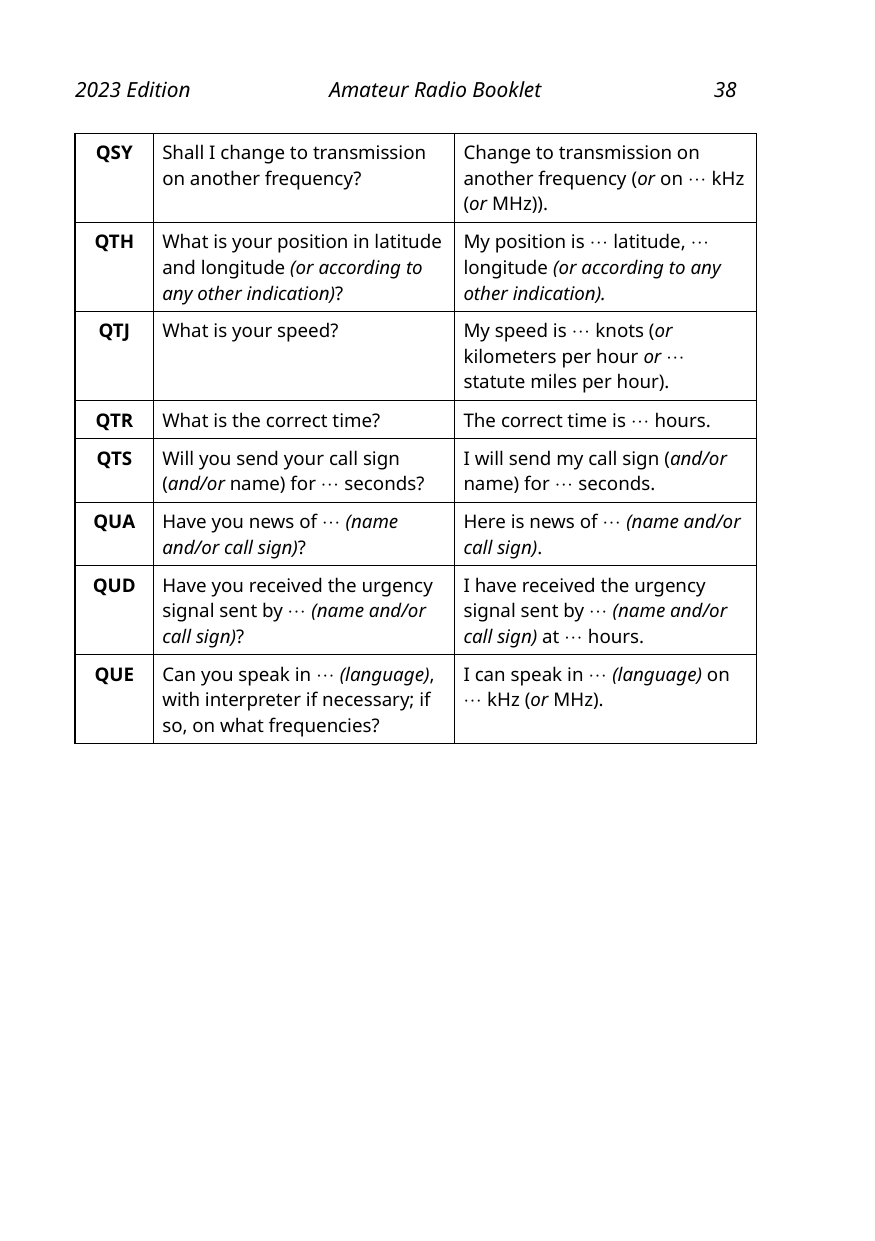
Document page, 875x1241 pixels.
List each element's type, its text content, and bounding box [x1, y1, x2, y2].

table_cell QUE [76, 655, 153, 743]
table_cell I have received the urgency signal sent by  (name and/or call sign) at  hours. [455, 566, 756, 654]
table_cell What is your position in latitude and longitude (or according to any other indication)? [154, 223, 454, 311]
table_cell I can speak in  (language) on  kHz (or MHz). [455, 655, 756, 743]
table_cell What is your speed? [154, 312, 454, 400]
table_cell What is the correct time? [154, 401, 454, 438]
table_cell Shall I change to transmission on another frequency? [154, 134, 454, 222]
table_cell QTS [76, 439, 153, 502]
table_cell My position is  latitude,  longitude (or according to any other indication). [455, 223, 756, 311]
table_cell QUD [76, 566, 153, 654]
table_cell Have you news of  (name and/or call sign)? [154, 503, 454, 565]
table_cell The correct time is  hours. [455, 401, 756, 438]
table_cell My speed is  knots (or kilometers per hour or  statute miles per hour). [455, 312, 756, 400]
table_cell QTH [76, 223, 153, 311]
table_cell QSY [76, 134, 153, 222]
table_cell I will send my call sign (and/or name) for  seconds. [455, 439, 756, 502]
table_cell Will you send your call sign (and/or name) for  seconds? [154, 439, 454, 502]
table_cell QTJ [76, 312, 153, 400]
table_cell Here is news of  (name and/or call sign). [455, 503, 756, 565]
table_cell Have you received the urgency signal sent by  (name and/or call sign)? [154, 566, 454, 654]
table_cell QUA [76, 503, 153, 565]
table_cell Change to transmission on another frequency (or on  kHz (or MHz)). [455, 134, 756, 222]
table_cell QTR [76, 401, 153, 438]
table_cell Can you speak in  (language), with interpreter if necessary; if so, on what frequencies? [154, 655, 454, 743]
